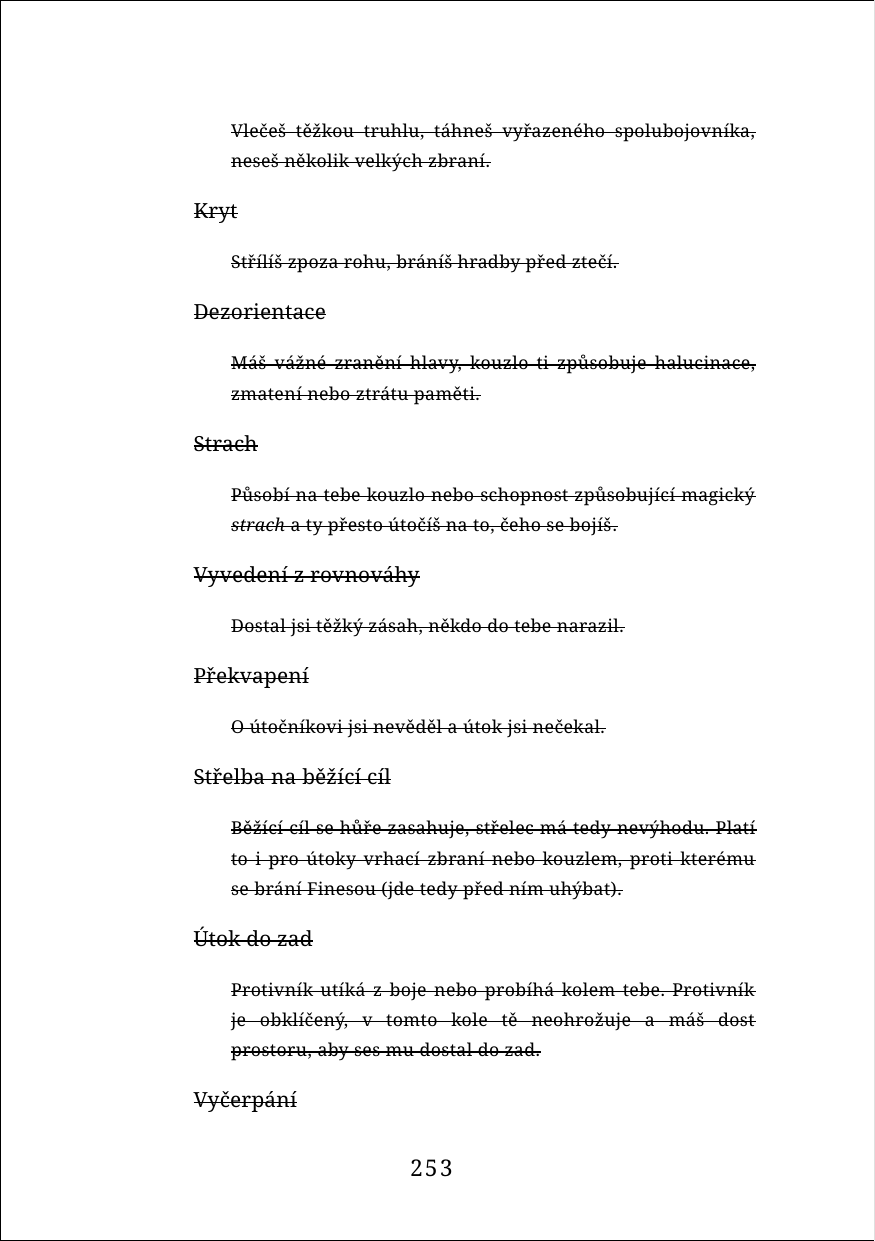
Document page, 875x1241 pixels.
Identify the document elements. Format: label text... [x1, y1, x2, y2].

list Dostal jsi těžký zásah, někdo do tebe narazil. [193, 613, 756, 638]
list Útok do zad [156, 924, 756, 952]
list Vyčerpání [156, 1086, 756, 1114]
list Vyvedení z rovnováhy [156, 560, 756, 589]
list Vlečeš těžkou truhlu, táhneš vyřazeného spolubojovníka, neseš několik velkých zbraní. [193, 118, 756, 173]
list Střílíš zpoza rohu, bráníš hradby před ztečí. [193, 249, 756, 274]
list Strach [156, 429, 756, 457]
list Běžící cíl se hůře zasahuje, střelec má tedy nevýhodu. Platí to i pro útoky vrhací zbraní nebo kouzlem, proti kterému se brání Finesou (jde tedy před ním uhýbat). [193, 816, 756, 900]
list Působí na tebe kouzlo nebo schopnost způsobující magický strach a ty přesto útočíš na to, čeho se bojíš. [193, 482, 756, 536]
list O útočníkovi jsi nevěděl a útok jsi nečekal. [193, 714, 756, 739]
list Kryt [156, 196, 756, 225]
list Dezorientace [156, 297, 756, 326]
list Střelba na běžící cíl [156, 762, 756, 791]
list Překvapení [156, 661, 756, 690]
list Protivník utíká z boje nebo probíhá kolem tebe. Protivník je obklíčený, v tomto kole tě neohrožuje a máš dost prostoru, aby ses mu dostal do zad. [193, 977, 756, 1062]
list Máš vážné zranění hlavy, kouzlo ti způsobuje halucinace, zmatení nebo ztrátu paměti. [193, 351, 756, 405]
